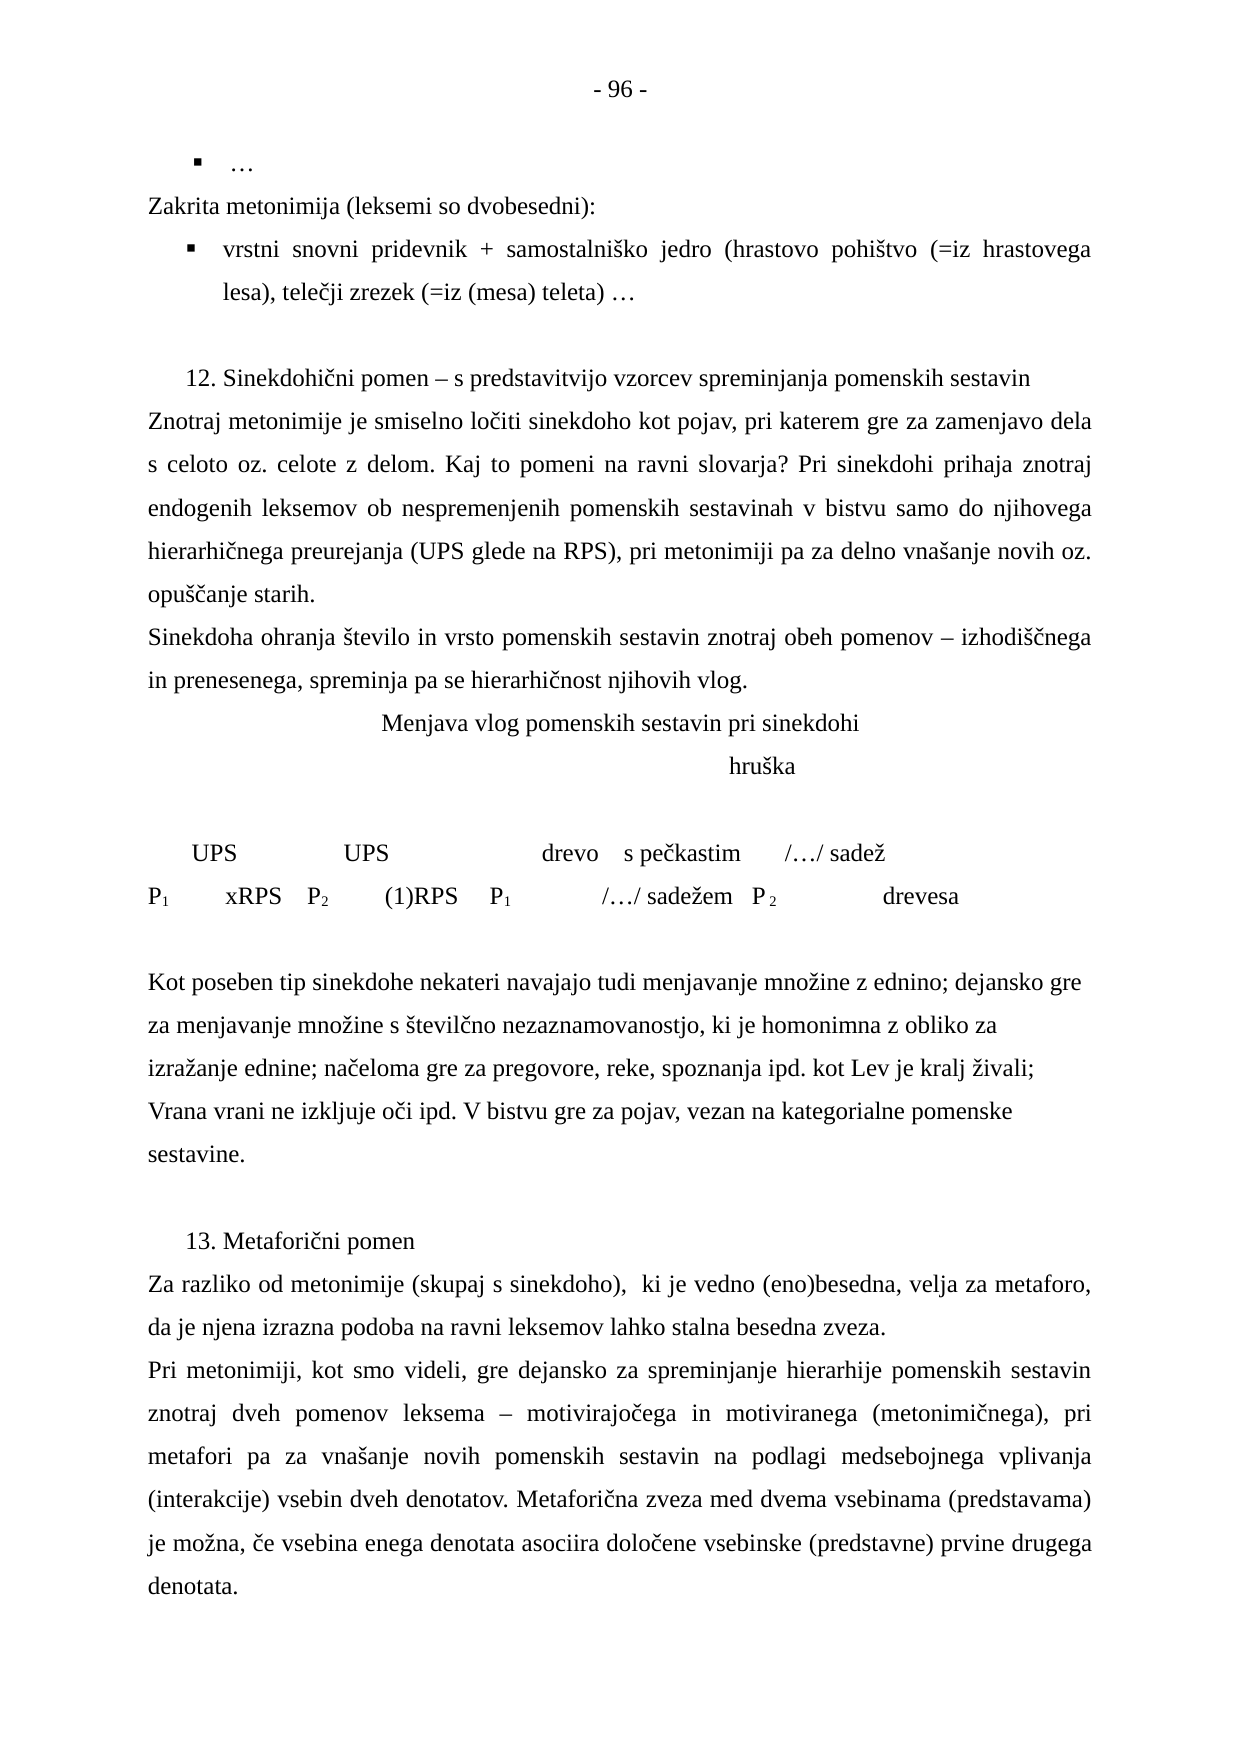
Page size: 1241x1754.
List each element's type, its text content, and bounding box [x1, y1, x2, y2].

text UPS UPS drevo s pečkastim /…/ sadež [148, 838, 1093, 866]
text Znotraj metonimije je smiselno ločiti sinekdoho kot pojav, pri katerem gre za zamenjavo dela s celoto oz. celote z delom. Kaj to pomeni na ravni slovarja? Pri sinekdohi prihaja znotraj endogenih leksemov ob nespremenjenih pomenskih sestavinah v bistvu samo do njihovega hierarhičnega preurejanja (UPS glede na RPS), pri metonimiji pa za delno vnašanje novih oz. opuščanje starih. [148, 406, 1093, 608]
list Metaforični pomen [185, 1226, 1093, 1254]
list … [192, 148, 1093, 176]
text Sinekdoha ohranja število in vrsto pomenskih sestavin znotraj obeh pomenov – izhodiščnega in prenesenega, spreminja pa se hierarhičnost njihovih vlog. [148, 622, 1093, 694]
text P1 xRPS P2 (1)RPS P1 /…/ sadežem P 2 drevesa [148, 881, 1093, 909]
text Menjava vlog pomenskih sestavin pri sinekdohi [148, 708, 1093, 737]
text hruška [148, 751, 1093, 780]
text Pri metonimiji, kot smo videli, gre dejansko za spreminjanje hierarhije pomenskih sestavin znotraj dveh pomenov leksema – motivirajočega in motiviranega (metonimičnega), pri metafori pa za vnašanje novih pomenskih sestavin na podlagi medsebojnega vplivanja (interakcije) vsebin dveh denotatov. Metaforična zveza med dvema vsebinama (predstavama) je možna, če vsebina enega denotata asociira določene vsebinske (predstavne) prvine drugega denotata. [148, 1355, 1093, 1599]
text Zakrita metonimija (leksemi so dvobesedni): [148, 191, 1093, 219]
list Sinekdohični pomen – s predstavitvijo vzorcev spreminjanja pomenskih sestavin [185, 363, 1093, 392]
list vrstni snovni pridevnik + samostalniško jedro (hrastovo pohištvo (=iz hrastovega lesa), telečji zrezek (=iz (mesa) teleta) … [185, 234, 1093, 306]
text Kot poseben tip sinekdohe nekateri navajajo tudi menjavanje množine z ednino; dejansko gre za menjavanje množine s številčno nezaznamovanostjo, ki je homonimna z obliko za izražanje ednine; načeloma gre za pregovore, reke, spoznanja ipd. kot Lev je kralj živali; Vrana vrani ne izkljuje oči ipd. V bistvu gre za pojav, vezan na kategorialne pomenske sestavine. [148, 967, 1093, 1168]
text Za razliko od metonimije (skupaj s sinekdoho), ki je vedno (eno)besedna, velja za metaforo, da je njena izrazna podoba na ravni leksemov lahko stalna besedna zveza. [148, 1269, 1093, 1341]
